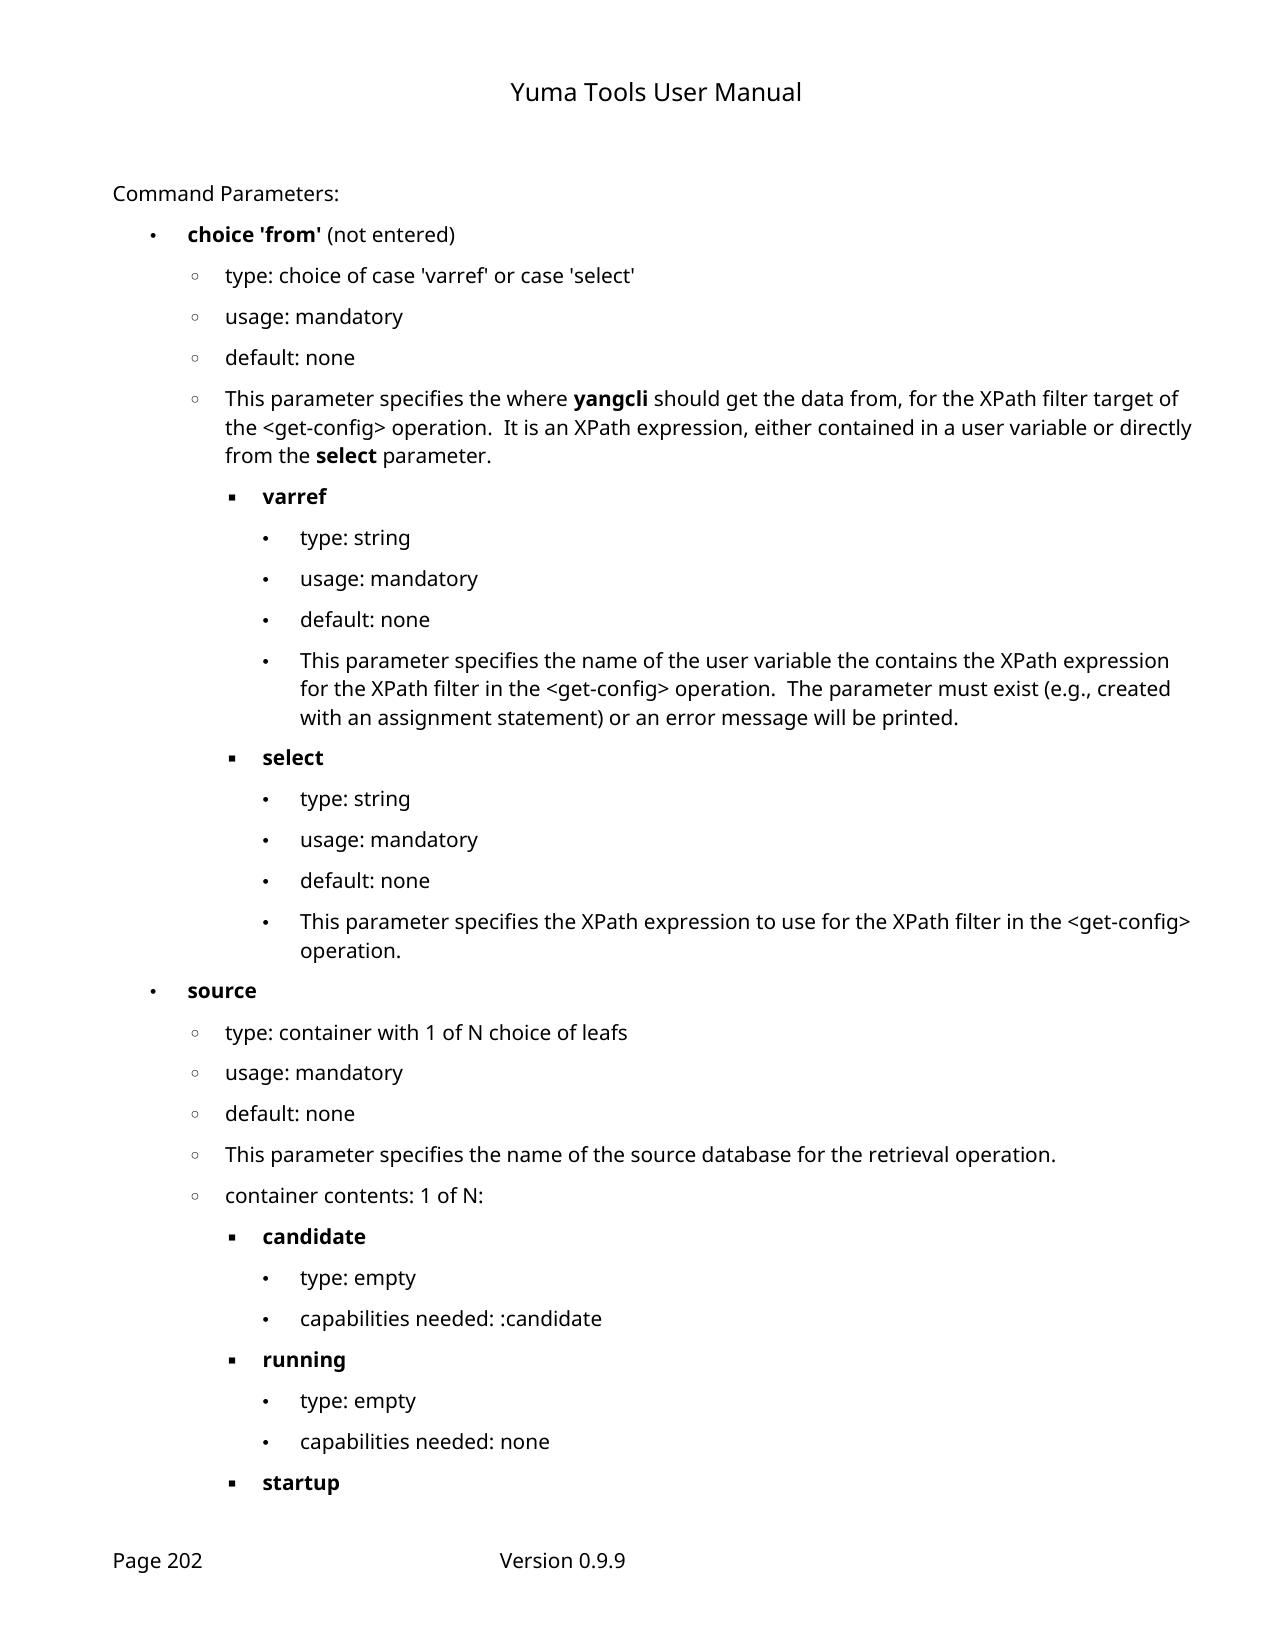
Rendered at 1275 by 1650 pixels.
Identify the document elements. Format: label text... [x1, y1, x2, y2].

list usage: mandatory [187, 1058, 1200, 1087]
list usage: mandatory [262, 825, 1200, 854]
list type: container with 1 of N choice of leafs [187, 1018, 1200, 1046]
list default: none [262, 866, 1200, 895]
list usage: mandatory [262, 564, 1200, 592]
list candidate [225, 1222, 1200, 1251]
list This parameter specifies the where yangcli should get the data from, for the XPath filter target of the <get-config> operation. It is an XPath expression, either contained in a user variable or directly from the select parameter. [187, 384, 1200, 469]
list startup [225, 1468, 1200, 1496]
list This parameter specifies the name of the source database for the retrieval operation. [187, 1140, 1200, 1169]
list This parameter specifies the XPath expression to use for the XPath filter in the <get-config> operation. [262, 907, 1200, 964]
list type: string [262, 523, 1200, 551]
list source [150, 977, 1200, 1005]
list This parameter specifies the name of the user variable the contains the XPath expression for the XPath filter in the <get-config> operation. The parameter must exist (e.g., created with an assignment statement) or an error message will be printed. [262, 646, 1200, 731]
list select [225, 743, 1200, 772]
text Command Parameters: [112, 179, 1200, 208]
list choice 'from' (not entered) [150, 220, 1200, 249]
list type: empty [262, 1263, 1200, 1292]
list usage: mandatory [187, 302, 1200, 331]
list running [225, 1345, 1200, 1373]
list capabilities needed: none [262, 1427, 1200, 1455]
list varref [225, 482, 1200, 510]
list default: none [187, 1099, 1200, 1128]
list type: empty [262, 1386, 1200, 1414]
list default: none [262, 605, 1200, 633]
list default: none [187, 343, 1200, 372]
list capabilities needed: :candidate [262, 1304, 1200, 1333]
list container contents: 1 of N: [187, 1181, 1200, 1210]
list type: string [262, 784, 1200, 813]
list type: choice of case 'varref' or case 'select' [187, 261, 1200, 290]
